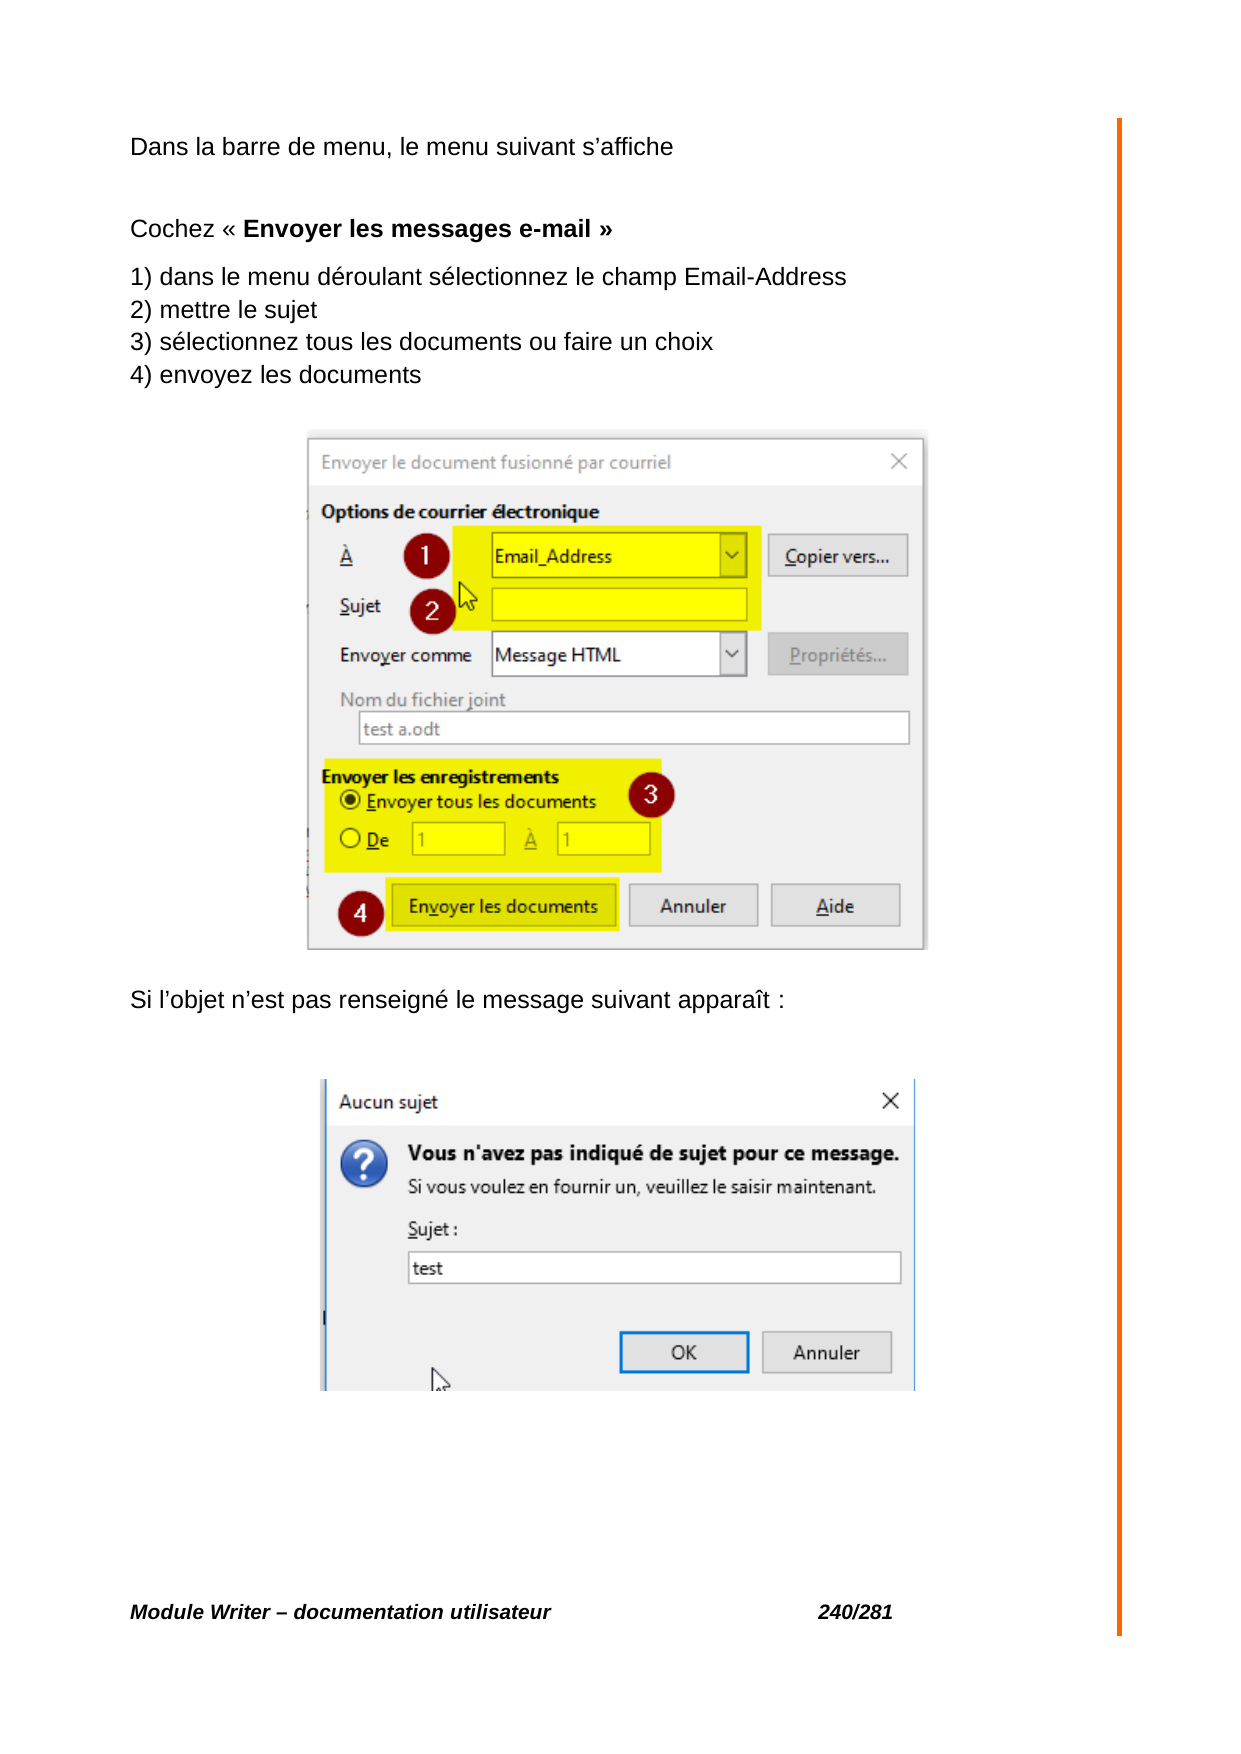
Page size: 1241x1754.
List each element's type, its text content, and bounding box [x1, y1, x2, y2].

table_header [1017, 195, 1117, 260]
text Dans la barre de menu, le menu suivant s’affiche [130, 130, 1105, 162]
picture [306, 429, 929, 950]
table_header Cochez « Envoyer les messages e-mail » [119, 195, 819, 260]
table_header [819, 195, 1017, 260]
text Si l’objet n’est pas renseigné le message suivant apparaît : [130, 982, 1105, 1014]
text 3) sélectionnez tous les documents ou faire un choix [130, 325, 1105, 357]
text 4) envoyez les documents [130, 357, 1105, 390]
text 1) dans le menu déroulant sélectionnez le champ Email-Address [130, 260, 1105, 292]
text 2) mettre le sujet [130, 292, 1105, 325]
picture [319, 1079, 916, 1391]
